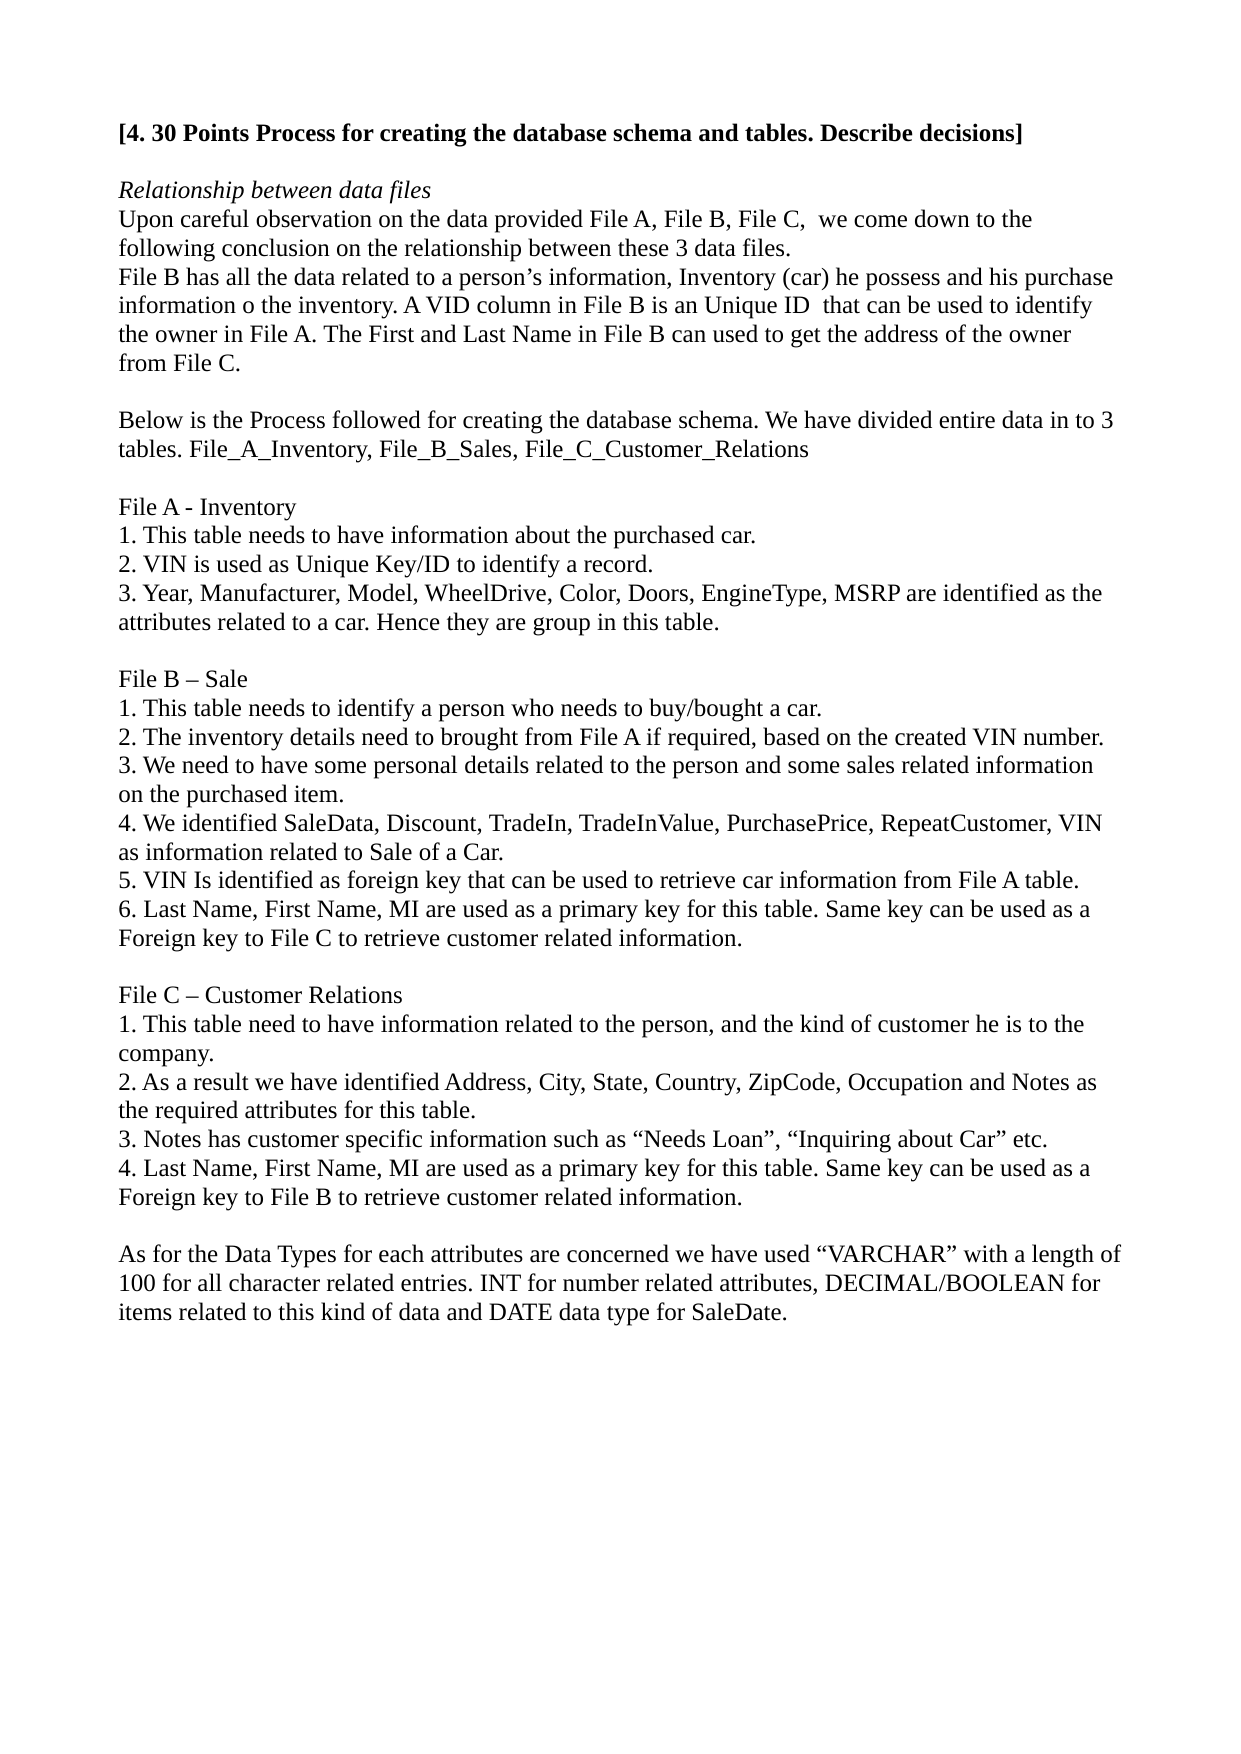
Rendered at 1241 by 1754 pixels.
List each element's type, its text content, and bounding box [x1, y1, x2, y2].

text File C – Customer Relations [118, 981, 1122, 1009]
text 2. The inventory details need to brought from File A if required, based on the created VIN number. [118, 722, 1122, 751]
text Below is the Process followed for creating the database schema. We have divided entire data in to 3 tables. File_A_Inventory, File_B_Sales, File_C_Customer_Relations [118, 406, 1122, 463]
text 1. This table needs to have information about the purchased car. [118, 521, 1122, 549]
text 4. We identified SaleData, Discount, TradeIn, TradeInValue, PurchasePrice, RepeatCustomer, VIN as information related to Sale of a Car. [118, 808, 1122, 866]
text 5. VIN Is identified as foreign key that can be used to retrieve car information from File A table. [118, 866, 1122, 894]
text 2. VIN is used as Unique Key/ID to identify a record. [118, 549, 1122, 578]
text 1. This table needs to identify a person who needs to buy/bought a car. [118, 693, 1122, 722]
text 3. Notes has customer specific information such as “Needs Loan”, “Inquiring about Car” etc. [118, 1124, 1122, 1153]
text File B – Sale [118, 664, 1122, 693]
text 3. We need to have some personal details related to the person and some sales related information on the purchased item. [118, 751, 1122, 808]
text Upon careful observation on the data provided File A, File B, File C, we come down to the following conclusion on the relationship between these 3 data files. [118, 204, 1122, 262]
text [4. 30 Points Process for creating the database schema and tables. Describe decisions] [118, 118, 1122, 147]
text Relationship between data files [118, 176, 1122, 204]
text File B has all the data related to a person’s information, Inventory (car) he possess and his purchase information o the inventory. A VID column in File B is an Unique ID that can be used to identify the owner in File A. The First and Last Name in File B can used to get the address of the owner from File C. [118, 262, 1122, 377]
text 4. Last Name, First Name, MI are used as a primary key for this table. Same key can be used as a Foreign key to File B to retrieve customer related information. [118, 1153, 1122, 1211]
text File A - Inventory [118, 492, 1122, 521]
text 2. As a result we have identified Address, City, State, Country, ZipCode, Occupation and Notes as the required attributes for this table. [118, 1067, 1122, 1124]
text 6. Last Name, First Name, MI are used as a primary key for this table. Same key can be used as a Foreign key to File C to retrieve customer related information. [118, 894, 1122, 952]
text 3. Year, Manufacturer, Model, WheelDrive, Color, Doors, EngineType, MSRP are identified as the attributes related to a car. Hence they are group in this table. [118, 578, 1122, 636]
text As for the Data Types for each attributes are concerned we have used “VARCHAR” with a length of 100 for all character related entries. INT for number related attributes, DECIMAL/BOOLEAN for items related to this kind of data and DATE data type for SaleDate. [118, 1239, 1122, 1326]
text 1. This table need to have information related to the person, and the kind of customer he is to the company. [118, 1009, 1122, 1067]
